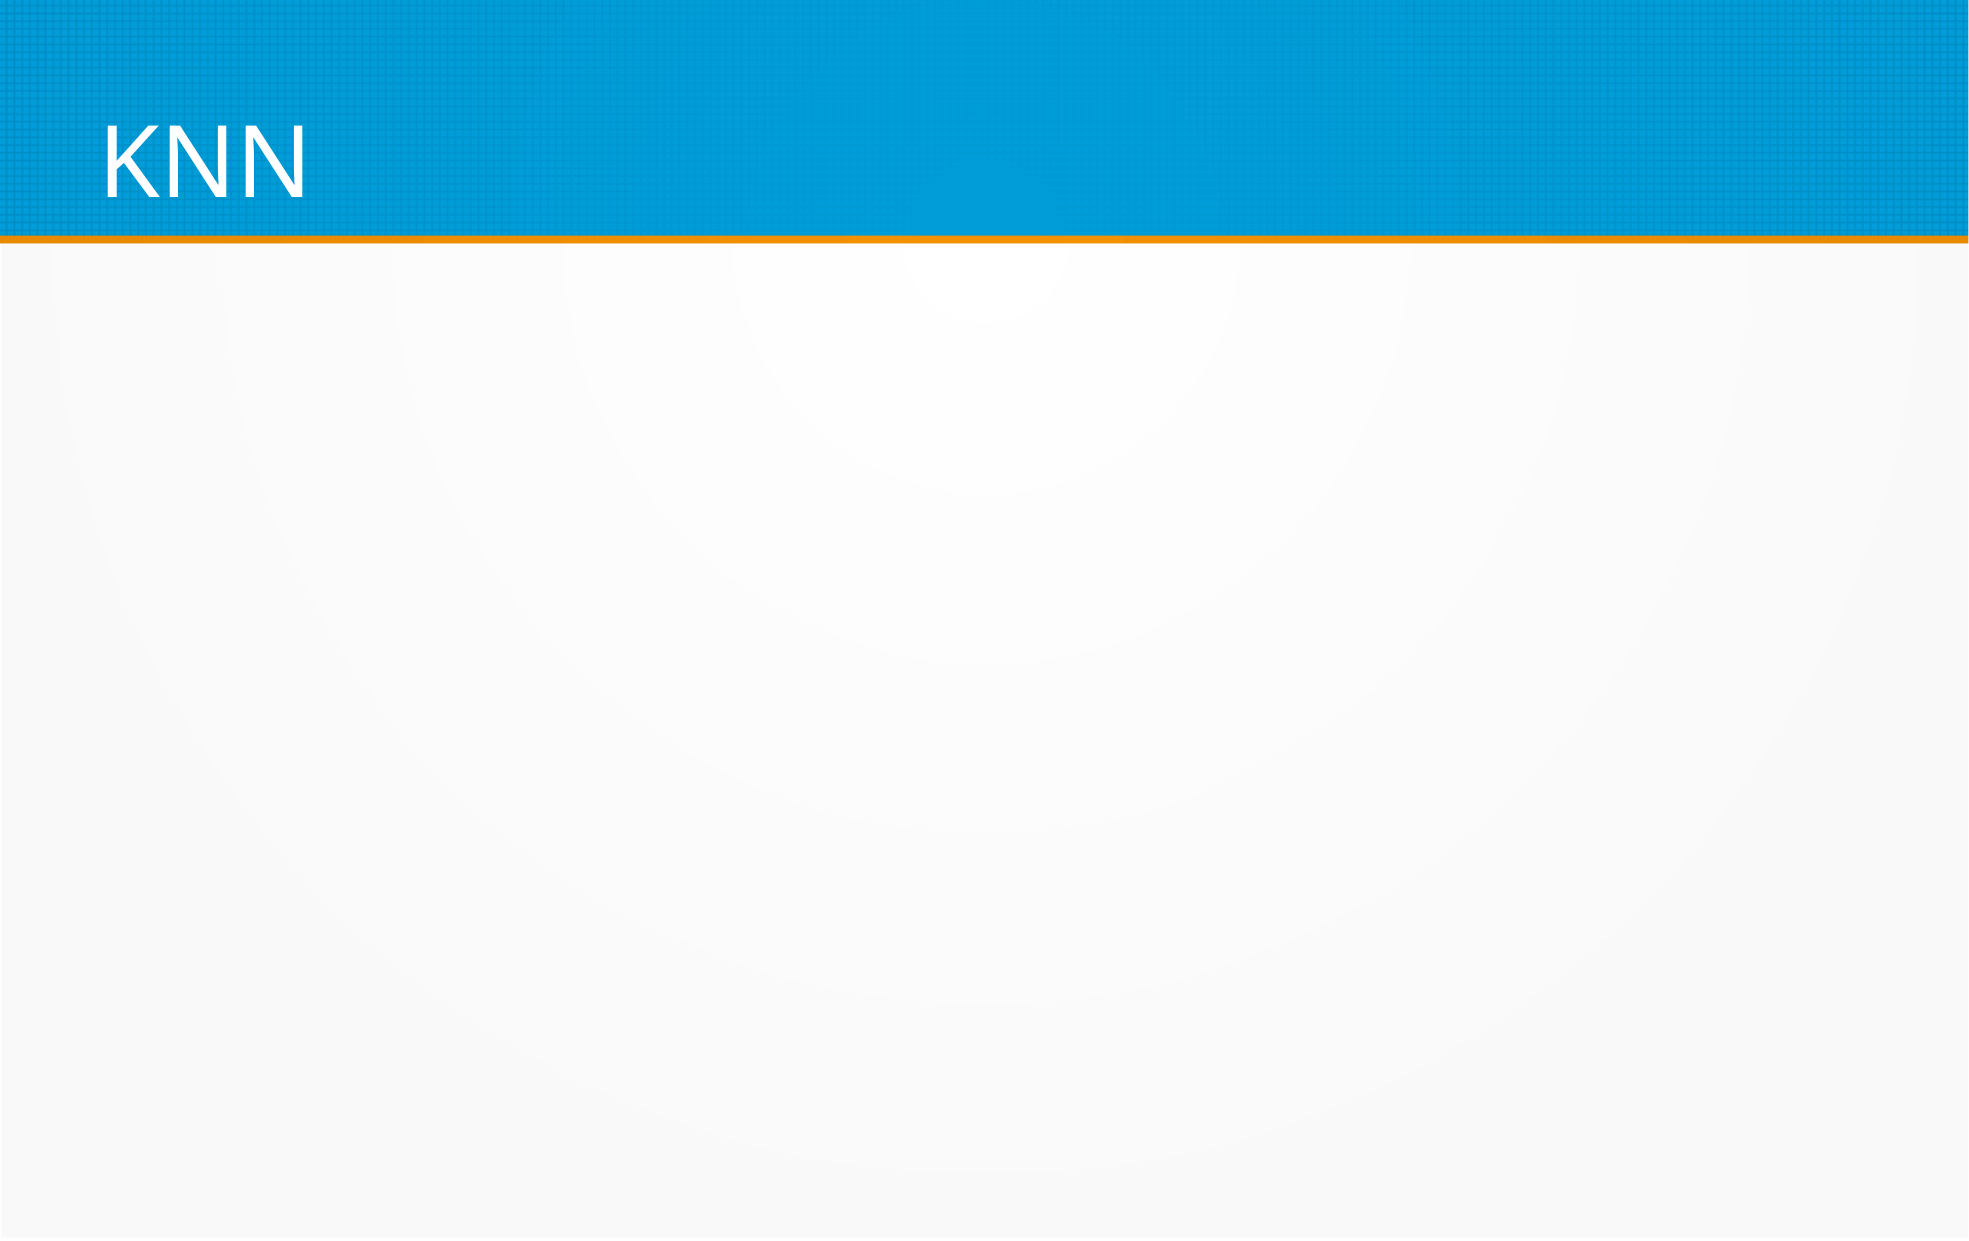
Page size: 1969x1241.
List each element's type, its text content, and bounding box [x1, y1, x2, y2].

picture [0, 236, 1969, 1241]
title KNN [98, 19, 1870, 227]
